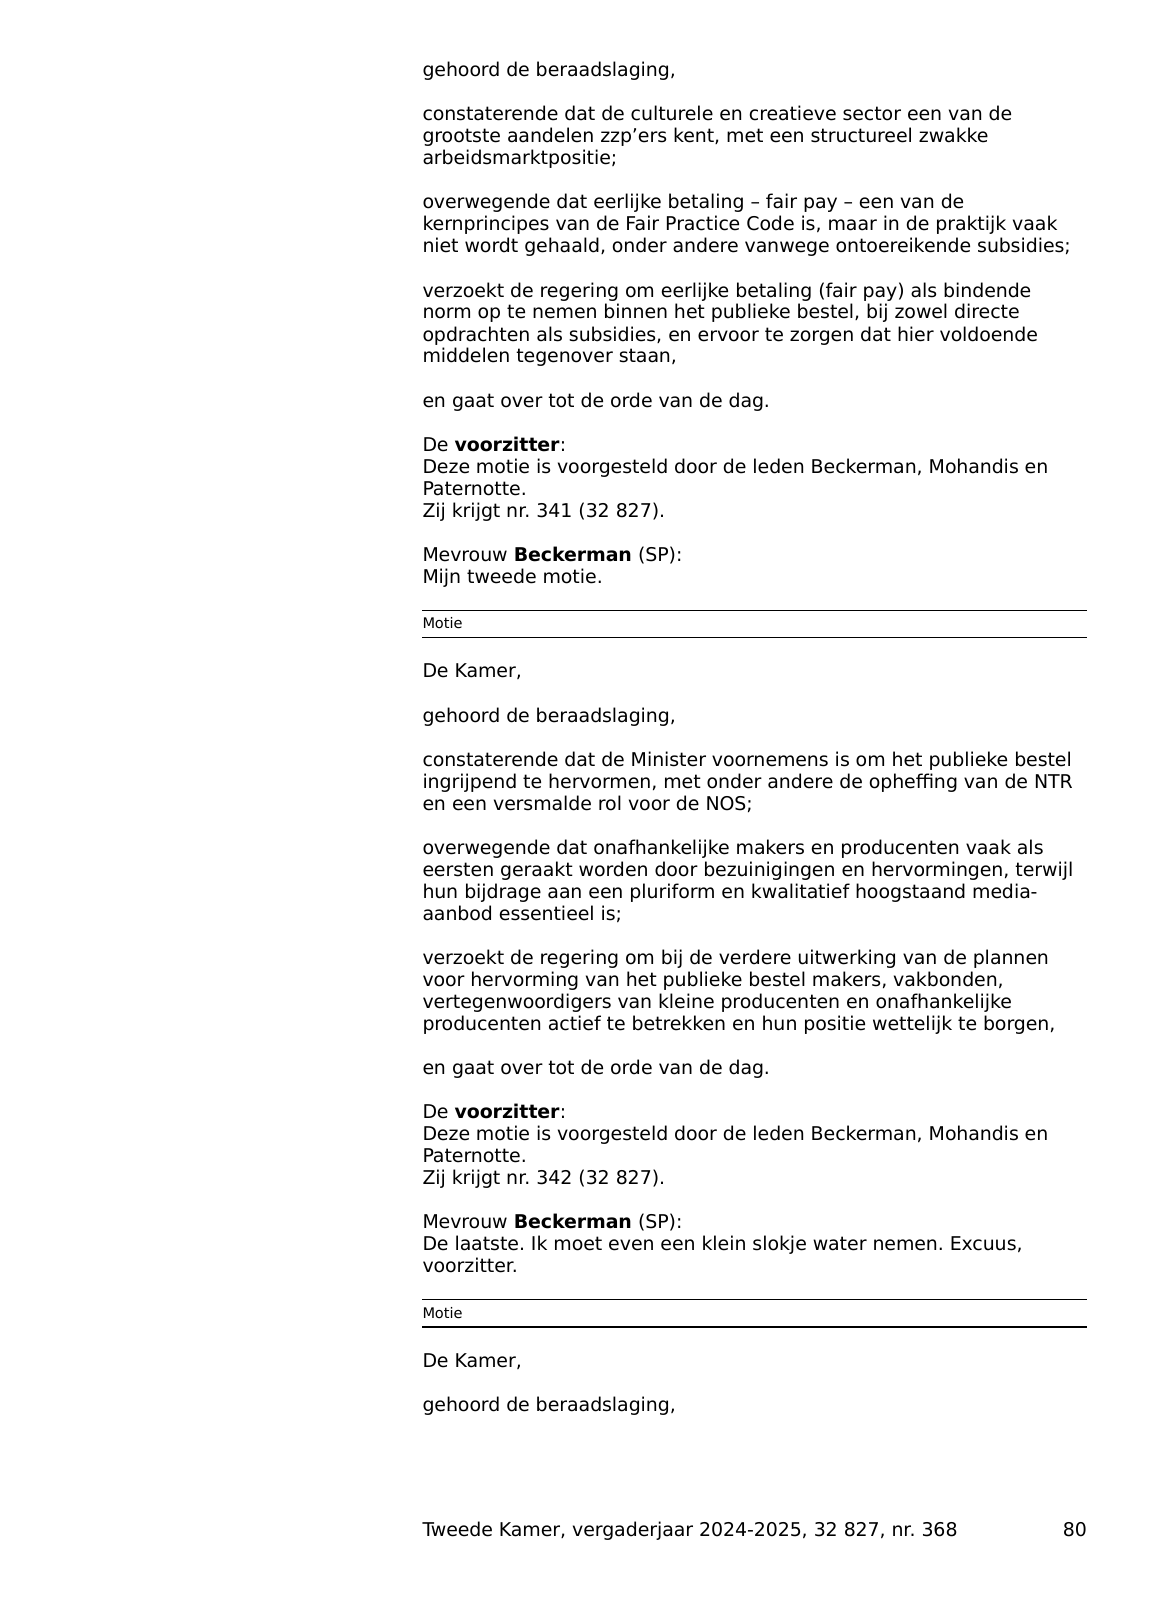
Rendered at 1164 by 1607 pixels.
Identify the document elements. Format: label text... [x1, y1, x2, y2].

text constaterende dat de Minister voornemens is om het publieke bestel ingrijpend te hervormen, met onder andere de opheffing van de NTR en een versmalde rol voor de NOS; [422, 749, 1087, 814]
text en gaat over tot de orde van de dag. [422, 389, 1087, 412]
text gehoord de beraadslaging, [422, 59, 1087, 81]
text overwegende dat onafhankelijke makers en producenten vaak als eersten geraakt worden door bezuinigingen en hervormingen, terwijl hun bijdrage aan een pluriform en kwalitatief hoogstaand media-aanbod essentieel is; [422, 837, 1087, 925]
text verzoekt de regering om bij de verdere uitwerking van de plannen voor hervorming van het publieke bestel makers, vakbonden, vertegenwoordigers van kleine producenten en onafhankelijke producenten actief te betrekken en hun positie wettelijk te borgen, [422, 947, 1087, 1035]
text De voorzitter: [422, 1101, 1087, 1123]
text Zij krijgt nr. 342 (32 827). [422, 1167, 1087, 1189]
text De voorzitter: [422, 434, 1087, 456]
table_header Motie [422, 611, 1087, 637]
text verzoekt de regering om eerlijke betaling (fair pay) als bindende norm op te nemen binnen het publieke bestel, bij zowel directe opdrachten als subsidies, en ervoor te zorgen dat hier voldoende middelen tegenover staan, [422, 279, 1087, 367]
text De Kamer, [422, 660, 1087, 682]
table_header Motie [422, 1300, 1087, 1326]
text overwegende dat eerlijke betaling – fair pay – een van de kernprincipes van de Fair Practice Code is, maar in de praktijk vaak niet wordt gehaald, onder andere vanwege ontoereikende subsidies; [422, 191, 1087, 257]
text De Kamer, [422, 1350, 1087, 1372]
text Mevrouw Beckerman (SP): [422, 544, 1087, 566]
text gehoord de beraadslaging, [422, 704, 1087, 726]
text Zij krijgt nr. 341 (32 827). [422, 500, 1087, 522]
text De laatste. Ik moet even een klein slokje water nemen. Excuus, voorzitter. [422, 1233, 1087, 1277]
text Deze motie is voorgesteld door de leden Beckerman, Mohandis en Paternotte. [422, 1123, 1087, 1167]
text gehoord de beraadslaging, [422, 1394, 1087, 1416]
text Mevrouw Beckerman (SP): [422, 1211, 1087, 1233]
text Deze motie is voorgesteld door de leden Beckerman, Mohandis en Paternotte. [422, 456, 1087, 500]
text en gaat over tot de orde van de dag. [422, 1057, 1087, 1079]
text Mijn tweede motie. [422, 566, 1087, 588]
text constaterende dat de culturele en creatieve sector een van de grootste aandelen zzp’ers kent, met een structureel zwakke arbeidsmarktpositie; [422, 103, 1087, 169]
